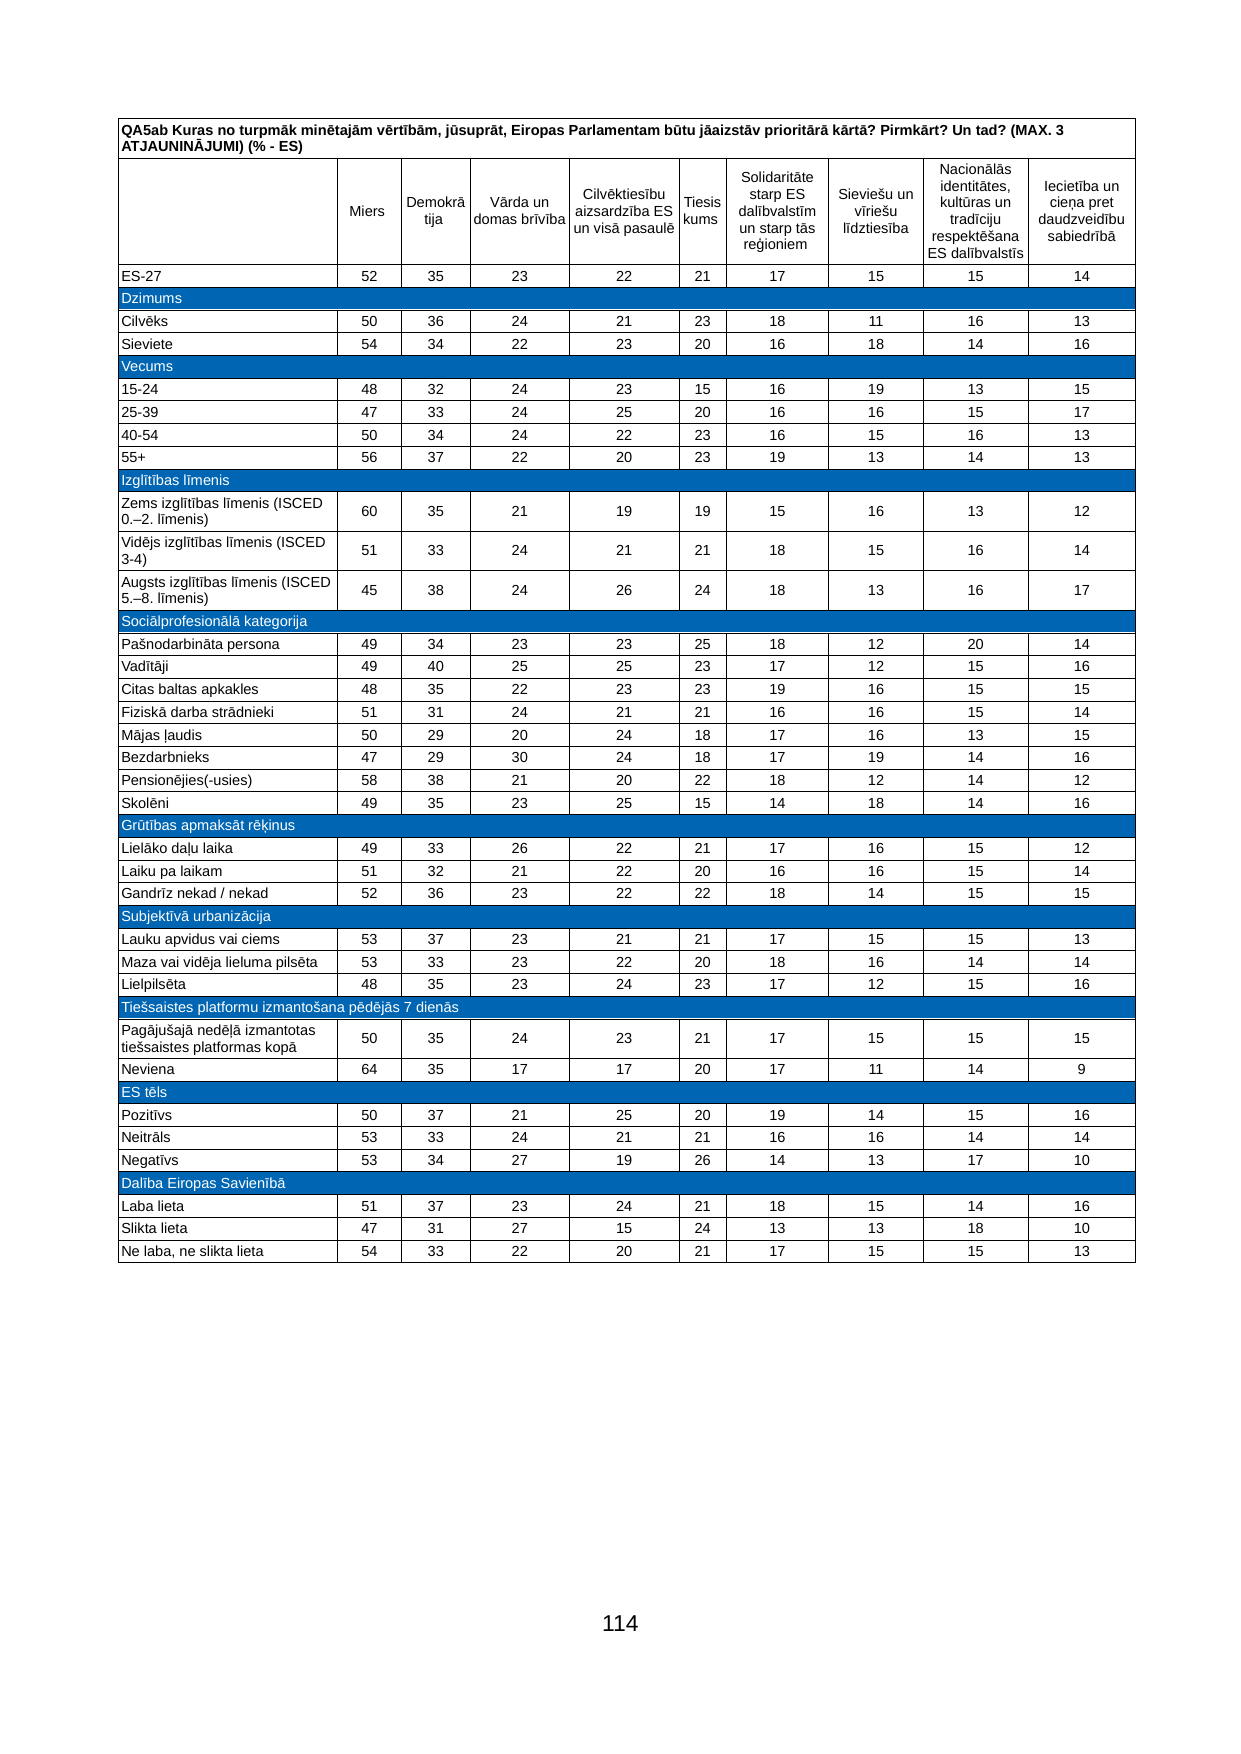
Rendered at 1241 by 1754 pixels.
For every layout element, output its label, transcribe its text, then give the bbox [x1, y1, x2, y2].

table_cell 15 [829, 929, 923, 950]
table_cell 20 [924, 634, 1028, 655]
table_cell Solidaritāte starp ES dalībvalstīm un starp tās reģioniem [727, 159, 828, 264]
table_cell 33 [402, 951, 470, 973]
table_cell 27 [471, 1150, 569, 1171]
table_cell 23 [471, 634, 569, 655]
table_cell 16 [829, 861, 923, 882]
table_cell 19 [570, 1150, 679, 1171]
table_cell 13 [829, 1150, 923, 1171]
table_cell 17 [727, 1059, 828, 1081]
table_cell 23 [471, 1195, 569, 1217]
table_cell 27 [471, 1218, 569, 1239]
table_cell 18 [727, 634, 828, 655]
table_cell Lauku apvidus vai ciems [119, 929, 337, 950]
table_cell Fiziskā darba strādnieki [119, 702, 337, 723]
table_cell 33 [402, 1241, 470, 1262]
table_cell Lielāko daļu laika [119, 838, 337, 859]
table_cell 16 [829, 679, 923, 701]
table_cell 54 [338, 1241, 401, 1262]
table_cell 14 [1029, 1127, 1135, 1149]
table_cell 25 [570, 792, 679, 814]
table_cell Negatīvs [119, 1150, 337, 1171]
table_cell 23 [680, 311, 726, 332]
table_cell 50 [338, 311, 401, 332]
table_cell 24 [570, 747, 679, 769]
table_cell 25 [570, 401, 679, 423]
table_cell Neitrāls [119, 1127, 337, 1149]
table_cell 13 [1029, 1241, 1135, 1262]
table_cell 21 [570, 532, 679, 570]
table_cell 29 [402, 724, 470, 746]
table_cell 48 [338, 379, 401, 400]
table_cell 16 [1029, 656, 1135, 678]
table_cell 13 [727, 1218, 828, 1239]
table_cell 14 [829, 883, 923, 905]
table_cell 15 [829, 1195, 923, 1217]
table_cell 21 [680, 1195, 726, 1217]
table_cell 17 [727, 265, 828, 287]
table_cell 48 [338, 679, 401, 701]
table_cell 13 [1029, 447, 1135, 468]
table_cell 12 [1029, 838, 1135, 859]
table_cell 15 [1029, 883, 1135, 905]
table_cell 34 [402, 424, 470, 446]
table_cell 35 [402, 1059, 470, 1081]
table_cell Zems izglītības līmenis (ISCED 0.–2. līmenis) [119, 492, 337, 531]
table_cell 18 [727, 311, 828, 332]
table_cell 15 [924, 702, 1028, 723]
table_cell 17 [570, 1059, 679, 1081]
table_cell 33 [402, 838, 470, 859]
table_cell 17 [727, 656, 828, 678]
table_cell 53 [338, 929, 401, 950]
table_cell 19 [829, 747, 923, 769]
table_cell 49 [338, 656, 401, 678]
table_cell 18 [727, 951, 828, 973]
table_cell Pozitīvs [119, 1104, 337, 1126]
table_cell 12 [829, 770, 923, 791]
table_cell 50 [338, 724, 401, 746]
table_cell Cilvēktiesību aizsardzība ES un visā pasaulē [570, 159, 679, 264]
table_cell 24 [570, 724, 679, 746]
table_cell 22 [570, 424, 679, 446]
table_cell 13 [829, 571, 923, 610]
table_cell Subjektīvā urbanizācija [119, 906, 1135, 928]
table_cell 14 [727, 1150, 828, 1171]
table_cell 21 [471, 1104, 569, 1126]
table_cell 12 [829, 974, 923, 996]
table_cell 21 [680, 838, 726, 859]
table_cell 15 [570, 1218, 679, 1239]
table_cell Pašnodarbināta persona [119, 634, 337, 655]
table_cell 15 [1029, 679, 1135, 701]
table_cell 21 [680, 929, 726, 950]
table_cell 12 [1029, 492, 1135, 531]
table_cell 15 [829, 1020, 923, 1058]
table_cell Gandrīz nekad / nekad [119, 883, 337, 905]
table_cell Bezdarbnieks [119, 747, 337, 769]
table_cell 34 [402, 634, 470, 655]
table_cell 24 [471, 401, 569, 423]
table_cell 35 [402, 1020, 470, 1058]
table_cell 14 [924, 1059, 1028, 1081]
table_cell 15 [680, 379, 726, 400]
table_cell 31 [402, 702, 470, 723]
table_cell Cilvēks [119, 311, 337, 332]
table_cell 12 [829, 656, 923, 678]
table_cell 23 [471, 883, 569, 905]
table_cell 14 [924, 792, 1028, 814]
table_cell ES tēls [119, 1082, 1135, 1103]
table_cell 19 [727, 679, 828, 701]
table_cell 20 [471, 724, 569, 746]
table_cell 15 [924, 265, 1028, 287]
table_cell 15 [924, 1241, 1028, 1262]
table_cell 15 [727, 492, 828, 531]
table_cell 23 [471, 929, 569, 950]
table_cell 58 [338, 770, 401, 791]
table_cell 24 [680, 571, 726, 610]
table_cell Lielpilsēta [119, 974, 337, 996]
table_cell 49 [338, 792, 401, 814]
table_cell 15 [829, 1241, 923, 1262]
table_cell 18 [680, 747, 726, 769]
table_cell 18 [727, 1195, 828, 1217]
table_cell Neviena [119, 1059, 337, 1081]
table_cell 16 [727, 401, 828, 423]
table_cell 15 [924, 883, 1028, 905]
table_cell Vārda un domas brīvība [471, 159, 569, 264]
table_cell 54 [338, 333, 401, 355]
table_cell 24 [570, 1195, 679, 1217]
table_cell 26 [570, 571, 679, 610]
table_cell 55+ [119, 447, 337, 468]
table_cell 18 [727, 883, 828, 905]
table_cell 50 [338, 424, 401, 446]
table_cell 51 [338, 702, 401, 723]
table_cell 20 [680, 951, 726, 973]
table_cell 23 [570, 379, 679, 400]
table_cell 16 [924, 532, 1028, 570]
table_cell 25 [680, 634, 726, 655]
table_cell 16 [1029, 792, 1135, 814]
table_cell 49 [338, 634, 401, 655]
table_cell 16 [727, 861, 828, 882]
table_cell 15 [924, 1104, 1028, 1126]
table_cell Dalība Eiropas Savienībā [119, 1172, 1135, 1194]
table_cell 22 [471, 679, 569, 701]
table_cell 17 [727, 1020, 828, 1058]
table_cell 21 [471, 770, 569, 791]
table_cell 24 [471, 571, 569, 610]
table_cell 14 [924, 333, 1028, 355]
table_cell 22 [570, 861, 679, 882]
table_cell 22 [471, 333, 569, 355]
table_cell 48 [338, 974, 401, 996]
table_cell Vidējs izglītības līmenis (ISCED 3-4) [119, 532, 337, 570]
table_cell 13 [1029, 929, 1135, 950]
table_cell 16 [1029, 1195, 1135, 1217]
table_cell 15 [924, 1020, 1028, 1058]
table_cell 20 [680, 333, 726, 355]
table_cell 15 [924, 679, 1028, 701]
table_cell 15 [829, 265, 923, 287]
table_cell 35 [402, 792, 470, 814]
table_cell 21 [471, 861, 569, 882]
table_cell 16 [1029, 974, 1135, 996]
table_cell Mājas ļaudis [119, 724, 337, 746]
table_cell 33 [402, 1127, 470, 1149]
table_cell 17 [727, 929, 828, 950]
table_cell 14 [924, 447, 1028, 468]
table_cell 40 [402, 656, 470, 678]
table_cell Iecietība un cieņa pret daudzveidību sabiedrībā [1029, 159, 1135, 264]
table_cell 40-54 [119, 424, 337, 446]
table_cell 23 [471, 265, 569, 287]
table_cell 15 [924, 929, 1028, 950]
table_cell 37 [402, 929, 470, 950]
table_cell 37 [402, 1195, 470, 1217]
table_cell 22 [680, 770, 726, 791]
table_cell 18 [680, 724, 726, 746]
table_cell 34 [402, 333, 470, 355]
table_cell 33 [402, 532, 470, 570]
table_cell 47 [338, 401, 401, 423]
table_cell 22 [570, 265, 679, 287]
table_cell Sociālprofesionālā kategorija [119, 611, 1135, 632]
table_cell Pensionējies(-usies) [119, 770, 337, 791]
table_cell 21 [471, 492, 569, 531]
table_cell 13 [1029, 311, 1135, 332]
table_cell 29 [402, 747, 470, 769]
table_cell 64 [338, 1059, 401, 1081]
table_cell ES-27 [119, 265, 337, 287]
table_cell 20 [680, 1104, 726, 1126]
table_cell 25 [570, 656, 679, 678]
table_cell 23 [570, 1020, 679, 1058]
table_cell 24 [471, 1020, 569, 1058]
table_cell 15 [924, 656, 1028, 678]
table_cell Sieviete [119, 333, 337, 355]
table_cell Dzimums [119, 288, 1135, 309]
table_cell 23 [680, 447, 726, 468]
table_cell 15 [829, 424, 923, 446]
table_cell 35 [402, 679, 470, 701]
table_cell 17 [727, 974, 828, 996]
table_cell 17 [924, 1150, 1028, 1171]
table_cell 15 [924, 401, 1028, 423]
table_cell 19 [727, 447, 828, 468]
table_cell 14 [1029, 951, 1135, 973]
table_cell 24 [471, 379, 569, 400]
table_cell 15 [1029, 724, 1135, 746]
table_cell 13 [924, 492, 1028, 531]
table_cell 21 [570, 702, 679, 723]
table_cell 16 [924, 311, 1028, 332]
table_cell 56 [338, 447, 401, 468]
table_cell 23 [680, 679, 726, 701]
table_cell 19 [570, 492, 679, 531]
table_cell 22 [570, 838, 679, 859]
table_cell 24 [680, 1218, 726, 1239]
table_cell 17 [727, 747, 828, 769]
table_cell 51 [338, 1195, 401, 1217]
table_cell 14 [1029, 634, 1135, 655]
table_cell 23 [680, 424, 726, 446]
table_cell 16 [829, 838, 923, 859]
table_cell 16 [1029, 1104, 1135, 1126]
table_cell 45 [338, 571, 401, 610]
table_cell 12 [1029, 770, 1135, 791]
table_cell 20 [570, 1241, 679, 1262]
table_cell 33 [402, 401, 470, 423]
table_cell 37 [402, 1104, 470, 1126]
table_cell 10 [1029, 1150, 1135, 1171]
table_cell 17 [471, 1059, 569, 1081]
table_cell 21 [680, 1241, 726, 1262]
table_cell 15 [829, 532, 923, 570]
table_cell Izglītības līmenis [119, 470, 1135, 491]
table_cell 17 [727, 838, 828, 859]
table_cell 18 [727, 571, 828, 610]
table_cell 35 [402, 265, 470, 287]
table_cell 17 [1029, 571, 1135, 610]
table_cell 15-24 [119, 379, 337, 400]
table_cell 16 [829, 1127, 923, 1149]
table_cell Ne laba, ne slikta lieta [119, 1241, 337, 1262]
table_cell 14 [829, 1104, 923, 1126]
table_cell 14 [924, 1127, 1028, 1149]
table_cell 21 [680, 1020, 726, 1058]
table_cell 21 [680, 532, 726, 570]
table_cell 14 [1029, 265, 1135, 287]
table_cell 20 [570, 770, 679, 791]
table_cell 30 [471, 747, 569, 769]
table_cell 16 [829, 492, 923, 531]
table_cell Pagājušajā nedēļā izmantotas tiešsaistes platformas kopā [119, 1020, 337, 1058]
table_cell Demokrātija [402, 159, 470, 264]
table_cell 12 [829, 634, 923, 655]
table_cell 16 [829, 401, 923, 423]
table_cell 22 [680, 883, 726, 905]
table_cell 19 [829, 379, 923, 400]
table_cell 38 [402, 770, 470, 791]
table_cell 35 [402, 492, 470, 531]
table_cell 24 [471, 702, 569, 723]
table_cell 21 [570, 311, 679, 332]
table_cell 31 [402, 1218, 470, 1239]
table_cell Augsts izglītības līmenis (ISCED 5.–8. līmenis) [119, 571, 337, 610]
table_cell 25 [570, 1104, 679, 1126]
table_cell 23 [471, 951, 569, 973]
table_cell 14 [1029, 861, 1135, 882]
table_cell 18 [924, 1218, 1028, 1239]
table_cell 24 [471, 532, 569, 570]
table_cell 24 [471, 1127, 569, 1149]
table_cell 9 [1029, 1059, 1135, 1081]
table_cell [119, 159, 337, 264]
table_cell 17 [727, 1241, 828, 1262]
table_cell 53 [338, 1150, 401, 1171]
table_cell 14 [727, 792, 828, 814]
table_cell Miers [338, 159, 401, 264]
table_cell 20 [680, 861, 726, 882]
table_cell 16 [1029, 747, 1135, 769]
table_cell 11 [829, 311, 923, 332]
table_cell 14 [924, 747, 1028, 769]
table_cell 24 [471, 311, 569, 332]
table_cell 22 [570, 951, 679, 973]
table_cell 51 [338, 532, 401, 570]
table_cell 13 [829, 447, 923, 468]
table_cell 23 [570, 333, 679, 355]
table_cell 14 [924, 770, 1028, 791]
table_cell 16 [727, 702, 828, 723]
table_cell Nacionālās identitātes, kultūras un tradīciju respektēšana ES dalībvalstīs [924, 159, 1028, 264]
table_cell 35 [402, 974, 470, 996]
table_cell 16 [924, 424, 1028, 446]
table_cell 21 [680, 702, 726, 723]
table_cell 11 [829, 1059, 923, 1081]
table_cell 60 [338, 492, 401, 531]
table_cell Laba lieta [119, 1195, 337, 1217]
table_cell Slikta lieta [119, 1218, 337, 1239]
table_cell 13 [924, 379, 1028, 400]
table_cell 18 [727, 770, 828, 791]
table_cell 18 [829, 792, 923, 814]
table_cell 18 [727, 532, 828, 570]
table_cell 17 [1029, 401, 1135, 423]
table_cell 19 [727, 1104, 828, 1126]
table_cell 14 [924, 951, 1028, 973]
table_cell 26 [471, 838, 569, 859]
table_cell 16 [727, 333, 828, 355]
table_cell 16 [727, 424, 828, 446]
table_cell 16 [829, 702, 923, 723]
table_cell 14 [1029, 532, 1135, 570]
table_cell 37 [402, 447, 470, 468]
table_cell 24 [570, 974, 679, 996]
table_cell 15 [924, 974, 1028, 996]
table_cell 20 [680, 1059, 726, 1081]
table_cell 15 [1029, 1020, 1135, 1058]
table_cell 13 [924, 724, 1028, 746]
table_cell 52 [338, 883, 401, 905]
table_cell 47 [338, 747, 401, 769]
table_cell 14 [924, 1195, 1028, 1217]
table_cell Vecums [119, 356, 1135, 378]
table_cell Skolēni [119, 792, 337, 814]
table_cell 32 [402, 861, 470, 882]
table_cell 15 [924, 838, 1028, 859]
table_cell Laiku pa laikam [119, 861, 337, 882]
table_cell 21 [570, 929, 679, 950]
table_cell 50 [338, 1104, 401, 1126]
table_cell 25-39 [119, 401, 337, 423]
table_cell 13 [1029, 424, 1135, 446]
table_cell 25 [471, 656, 569, 678]
table_cell 13 [829, 1218, 923, 1239]
table_cell 23 [680, 974, 726, 996]
table_cell 50 [338, 1020, 401, 1058]
table_cell 36 [402, 311, 470, 332]
table_cell 20 [680, 401, 726, 423]
table_cell 16 [829, 951, 923, 973]
table_cell 21 [680, 1127, 726, 1149]
table_cell 18 [829, 333, 923, 355]
table_cell Sieviešu un vīriešu līdztiesība [829, 159, 923, 264]
table_cell 22 [471, 1241, 569, 1262]
table_cell 47 [338, 1218, 401, 1239]
table_cell 24 [471, 424, 569, 446]
table_cell 17 [727, 724, 828, 746]
table_cell 34 [402, 1150, 470, 1171]
table_cell 16 [727, 1127, 828, 1149]
table_cell 19 [680, 492, 726, 531]
table_cell 36 [402, 883, 470, 905]
table_cell 53 [338, 1127, 401, 1149]
table_cell 23 [471, 974, 569, 996]
table_cell 51 [338, 861, 401, 882]
table_cell 52 [338, 265, 401, 287]
table_cell 15 [1029, 379, 1135, 400]
table_cell 14 [1029, 702, 1135, 723]
table_cell 22 [570, 883, 679, 905]
table_cell 38 [402, 571, 470, 610]
table_cell 23 [680, 656, 726, 678]
table_cell 15 [680, 792, 726, 814]
table_cell Tiesiskums [680, 159, 726, 264]
table_cell 16 [1029, 333, 1135, 355]
table_cell 22 [471, 447, 569, 468]
table_cell 10 [1029, 1218, 1135, 1239]
table_cell 21 [570, 1127, 679, 1149]
table_cell 20 [570, 447, 679, 468]
table_cell 49 [338, 838, 401, 859]
table_cell 32 [402, 379, 470, 400]
table_cell Tiešsaistes platformu izmantošana pēdējās 7 dienās [119, 997, 1135, 1018]
table_cell 23 [570, 634, 679, 655]
table_cell 21 [680, 265, 726, 287]
table_cell Grūtības apmaksāt rēķinus [119, 815, 1135, 837]
table_header QA5ab Kuras no turpmāk minētajām vērtībām, jūsuprāt, Eiropas Parlamentam būtu jāaizstāv prioritārā kārtā? Pirmkārt? Un tad? (MAX. 3 ATJAUNINĀJUMI) (% - ES) [119, 119, 1135, 158]
table_cell Citas baltas apkakles [119, 679, 337, 701]
table_cell 26 [680, 1150, 726, 1171]
table_cell 15 [924, 861, 1028, 882]
table_cell 16 [727, 379, 828, 400]
table_cell 23 [570, 679, 679, 701]
table_cell Vadītāji [119, 656, 337, 678]
table_cell 16 [829, 724, 923, 746]
table_cell 23 [471, 792, 569, 814]
table_cell 53 [338, 951, 401, 973]
table_cell 16 [924, 571, 1028, 610]
table_cell Maza vai vidēja lieluma pilsēta [119, 951, 337, 973]
